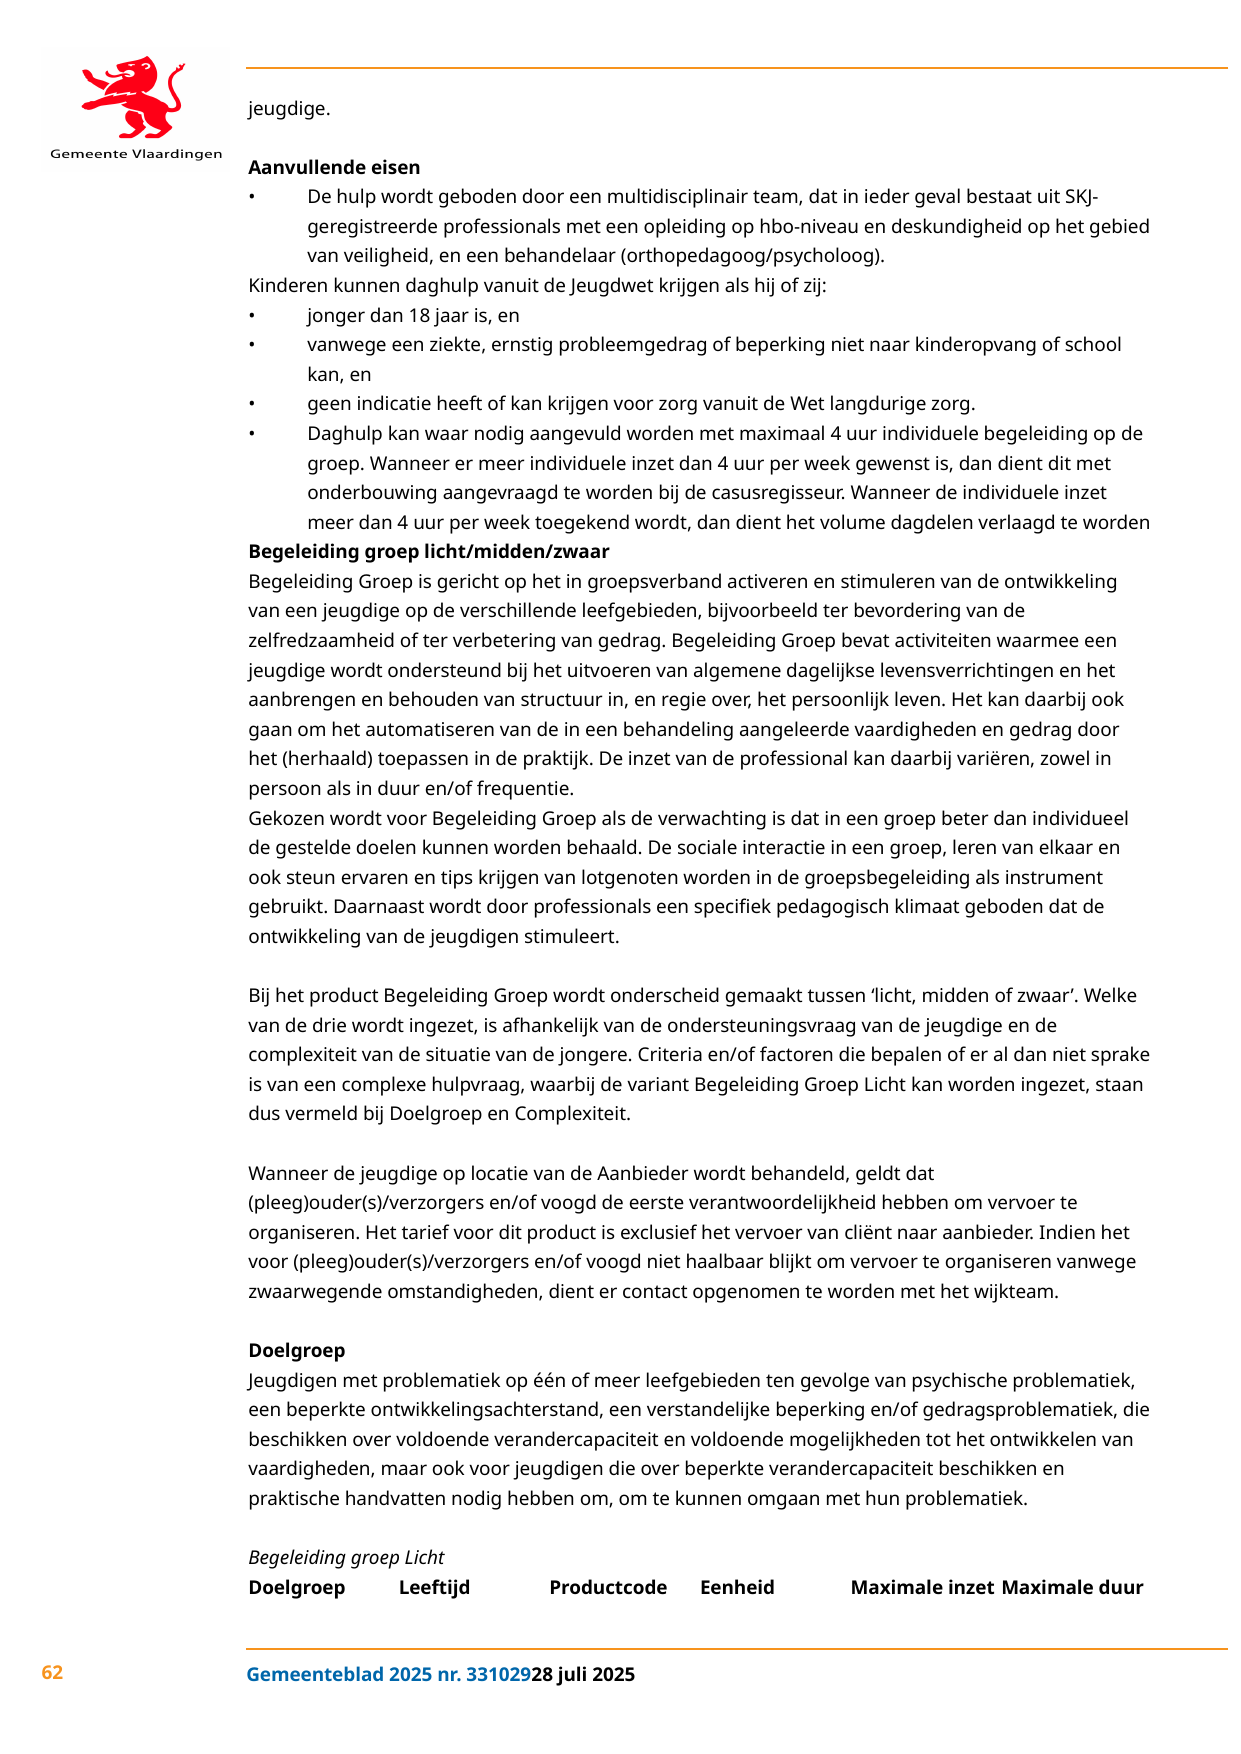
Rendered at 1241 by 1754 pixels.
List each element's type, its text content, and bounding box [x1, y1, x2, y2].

table_header Eenheid [700, 1574, 850, 1600]
table_header Doelgroep [248, 1574, 398, 1600]
table_header Productcode [549, 1574, 700, 1600]
table_header Maximale inzet [850, 1574, 1001, 1600]
list Daghulp kan waar nodig aangevuld worden met maximaal 4 uur individuele begeleiding op de groep. Wanneer er meer individuele inzet dan 4 uur per week gewenst is, dan dient dit met onderbouwing aangevraagd te worden bij de casusregisseur. Wanneer de individuele inzet meer dan 4 uur per week toegekend wordt, dan dient het volume dagdelen verlaagd te worden [248, 420, 1152, 535]
text Bij het product Begeleiding Groep wordt onderscheid gemaakt tussen ‘licht, midden of zwaar’. Welke van de drie wordt ingezet, is afhankelijk van de ondersteuningsvraag van de jeugdige en de complexiteit van de situatie van de jongere. Criteria en/of factoren die bepalen of er al dan niet sprake is van een complexe hulpvraag, waarbij de variant Begeleiding Groep Licht kan worden ingezet, staan dus vermeld bij Doelgroep en Complexiteit. [248, 982, 1152, 1126]
text Gekozen wordt voor Begeleiding Groep als de verwachting is dat in een groep beter dan individueel de gestelde doelen kunnen worden behaald. De sociale interactie in een groep, leren van elkaar en ook steun ervaren en tips krijgen van lotgenoten worden in de groepsbegeleiding als instrument gebruikt. Daarnaast wordt door professionals een specifiek pedagogisch klimaat geboden dat de ontwikkeling van de jeugdigen stimuleert. [248, 805, 1152, 949]
text Aanvullende eisen [248, 154, 1152, 180]
text Wanneer de jeugdige op locatie van de Aanbieder wordt behandeld, geldt dat (pleeg)ouder(s)/verzorgers en/of voogd de eerste verantwoordelijkheid hebben om vervoer te organiseren. Het tarief voor dit product is exclusief het vervoer van cliënt naar aanbieder. Indien het voor (pleeg)ouder(s)/verzorgers en/of voogd niet haalbaar blijkt om vervoer te organiseren vanwege zwaarwegende omstandigheden, dient er contact opgenomen te worden met het wijkteam. [248, 1160, 1152, 1304]
table_header Leeftijd [399, 1574, 549, 1600]
text Kinderen kunnen daghulp vanuit de Jeugdwet krijgen als hij of zij: [248, 272, 1152, 298]
picture [41, 47, 231, 172]
text Begeleiding groep licht/midden/zwaar [248, 538, 1152, 564]
text jeugdige. [248, 95, 1152, 121]
list De hulp wordt geboden door een multidisciplinair team, dat in ieder geval bestaat uit SKJ- geregistreerde professionals met een opleiding op hbo-niveau en deskundigheid op het gebied van veiligheid, en een behandelaar (orthopedagoog/psycholoog). [248, 183, 1152, 268]
text Begeleiding Groep is gericht op het in groepsverband activeren en stimuleren van de ontwikkeling van een jeugdige op de verschillende leefgebieden, bijvoorbeeld ter bevordering van de zelfredzaamheid of ter verbetering van gedrag. Begeleiding Groep bevat activiteiten waarmee een jeugdige wordt ondersteund bij het uitvoeren van algemene dagelijkse levensverrichtingen en het aanbrengen en behouden van structuur in, en regie over, het persoonlijk leven. Het kan daarbij ook gaan om het automatiseren van de in een behandeling aangeleerde vaardigheden en gedrag door het (herhaald) toepassen in de praktijk. De inzet van de professional kan daarbij variëren, zowel in persoon als in duur en/of frequentie. [248, 568, 1152, 801]
list jonger dan 18 jaar is, en [248, 302, 1152, 328]
text Doelgroep [248, 1337, 1152, 1363]
list vanwege een ziekte, ernstig probleemgedrag of beperking niet naar kinderopvang of school kan, en [248, 331, 1152, 387]
table_header Maximale duur [1001, 1574, 1152, 1600]
text Begeleiding groep Licht [248, 1544, 1152, 1570]
text Jeugdigen met problematiek op één of meer leefgebieden ten gevolge van psychische problematiek, een beperkte ontwikkelingsachterstand, een verstandelijke beperking en/of gedragsproblematiek, die beschikken over voldoende verandercapaciteit en voldoende mogelijkheden tot het ontwikkelen van vaardigheden, maar ook voor jeugdigen die over beperkte verandercapaciteit beschikken en praktische handvatten nodig hebben om, om te kunnen omgaan met hun problematiek. [248, 1367, 1152, 1511]
list geen indicatie heeft of kan krijgen voor zorg vanuit de Wet langdurige zorg. [248, 391, 1152, 416]
